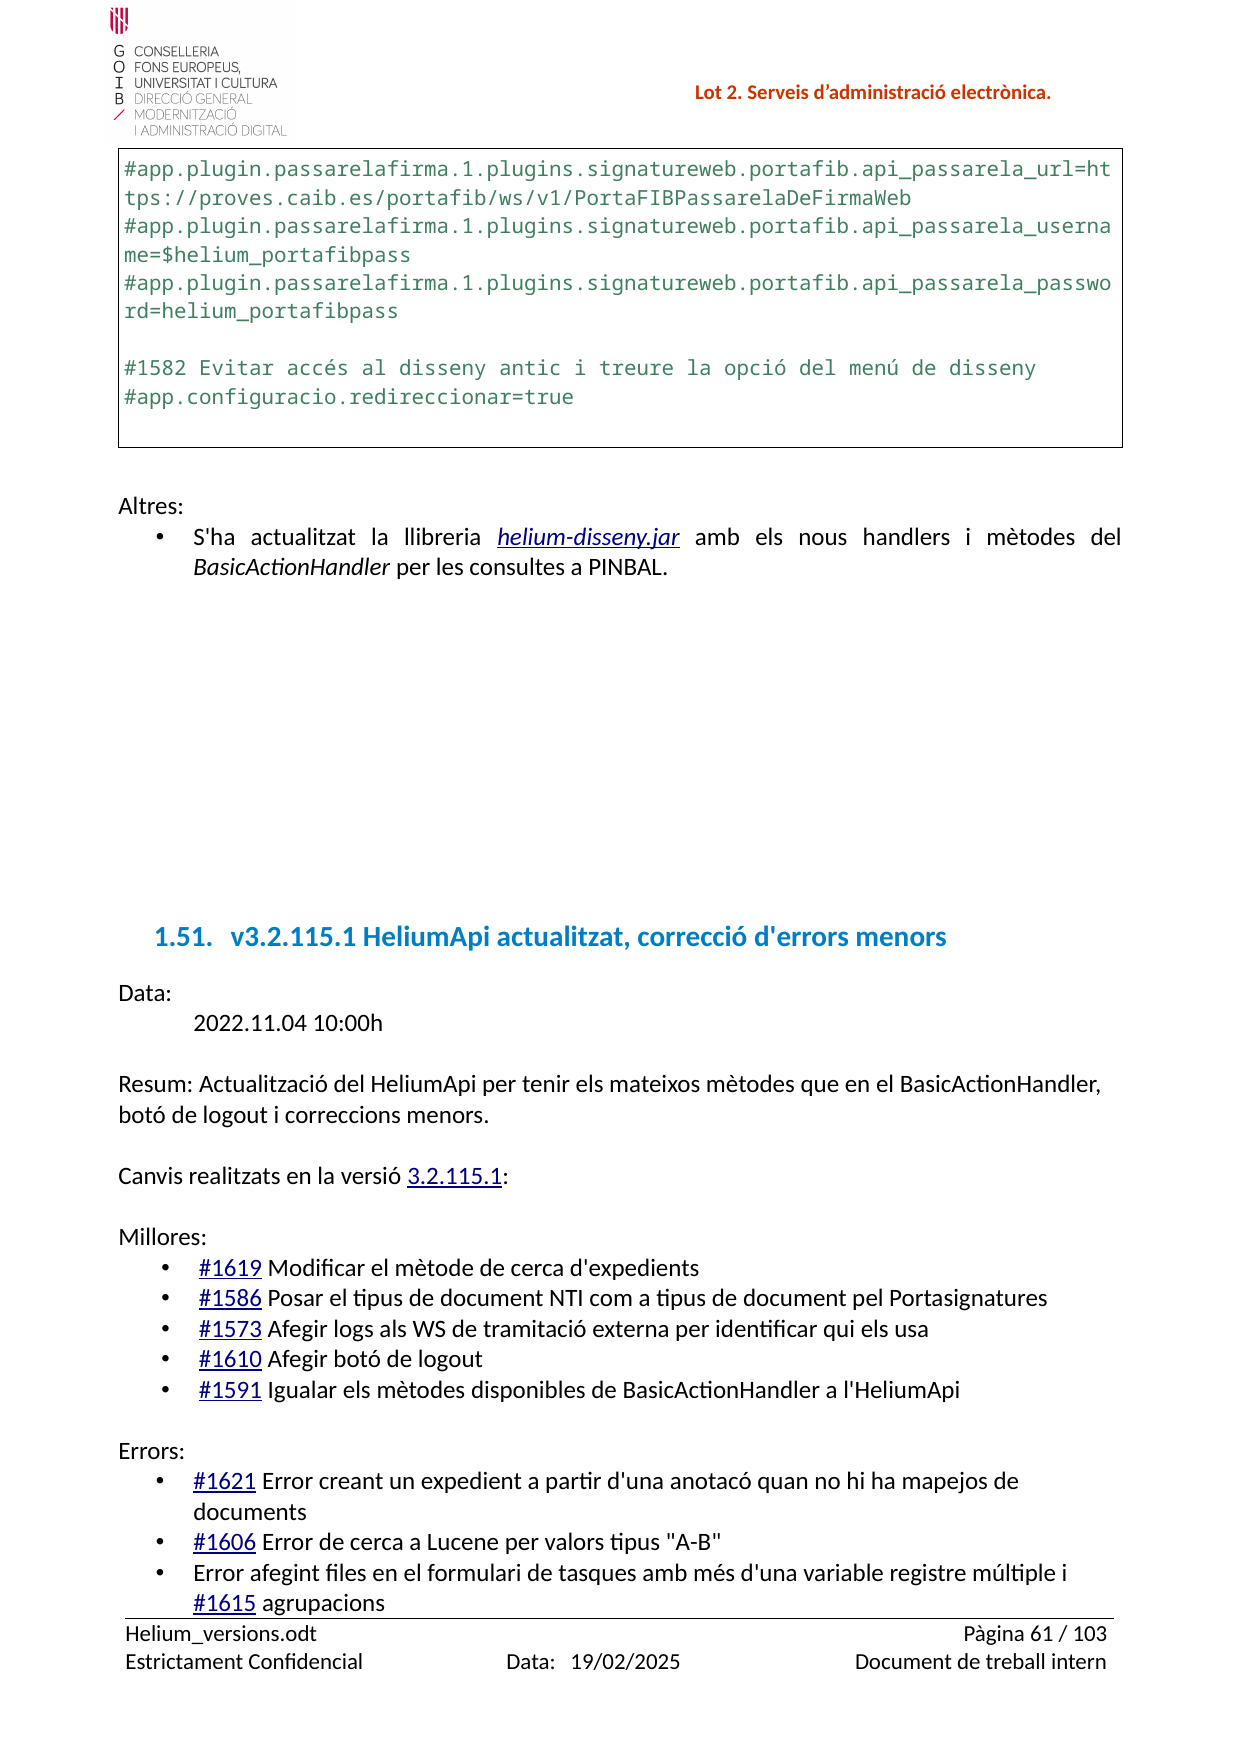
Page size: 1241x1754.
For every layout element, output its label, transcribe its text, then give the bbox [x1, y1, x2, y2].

text Resum: Actualització del HeliumApi per tenir els mateixos mètodes que en el BasicActionHandler, botó de logout i correccions menors. [118, 1068, 1122, 1129]
list #1591 Igualar els mètodes disponibles de BasicActionHandler a l'HeliumApi [161, 1374, 1122, 1404]
text Errors: [118, 1435, 1122, 1465]
picture [100, 0, 297, 144]
list #1621 Error creant un expedient a partir d'una anotacó quan no hi ha mapejos de documents [156, 1465, 1122, 1526]
list #1606 Error de cerca a Lucene per valors tipus "A-B" [156, 1526, 1122, 1557]
text Millores: [118, 1221, 1122, 1252]
list Error afegint files en el formulari de tasques amb més d'una variable registre múltiple i #1615 agrupacions [156, 1557, 1122, 1618]
text Canvis realitzats en la versió 3.2.115.1: [118, 1160, 1122, 1191]
text Altres: [118, 490, 1122, 521]
text Data: [118, 977, 1122, 1007]
list #1610 Afegir botó de logout [161, 1343, 1122, 1374]
text 2022.11.04 10:00h [118, 1007, 1122, 1038]
list #1573 Afegir logs als WS de tramitació externa per identificar qui els usa [161, 1313, 1122, 1343]
subtitle v3.2.115.1 HeliumApi actualitzat, correcció d'errors menors [153, 918, 1122, 953]
list S'ha actualitzat la llibreria helium-disseny.jar amb els nous handlers i mètodes del BasicActionHandler per les consultes a PINBAL. [156, 521, 1122, 582]
list #1586 Posar el tipus de document NTI com a tipus de document pel Portasignatures [161, 1282, 1122, 1313]
list #1619 Modificar el mètode de cerca d'expedients [161, 1252, 1122, 1282]
table_header #app.plugin.passarelafirma.1.plugins.signatureweb.portafib.api_passarela_url=https://proves.caib.es/portafib/ws/v1/PortaFIBPassarelaDeFirmaWeb #app.plugin.passarelafirma.1.plugins.signatureweb.portafib.api_passarela_username=$helium_portafibpass #app.plugin.passarelafirma.1.plugins.signatureweb.portafib.api_passarela_password=helium_portafibpass #1582 Evitar accés al disseny antic i treure la opció del menú de disseny #app.configuracio.redireccionar=true [119, 149, 1122, 447]
